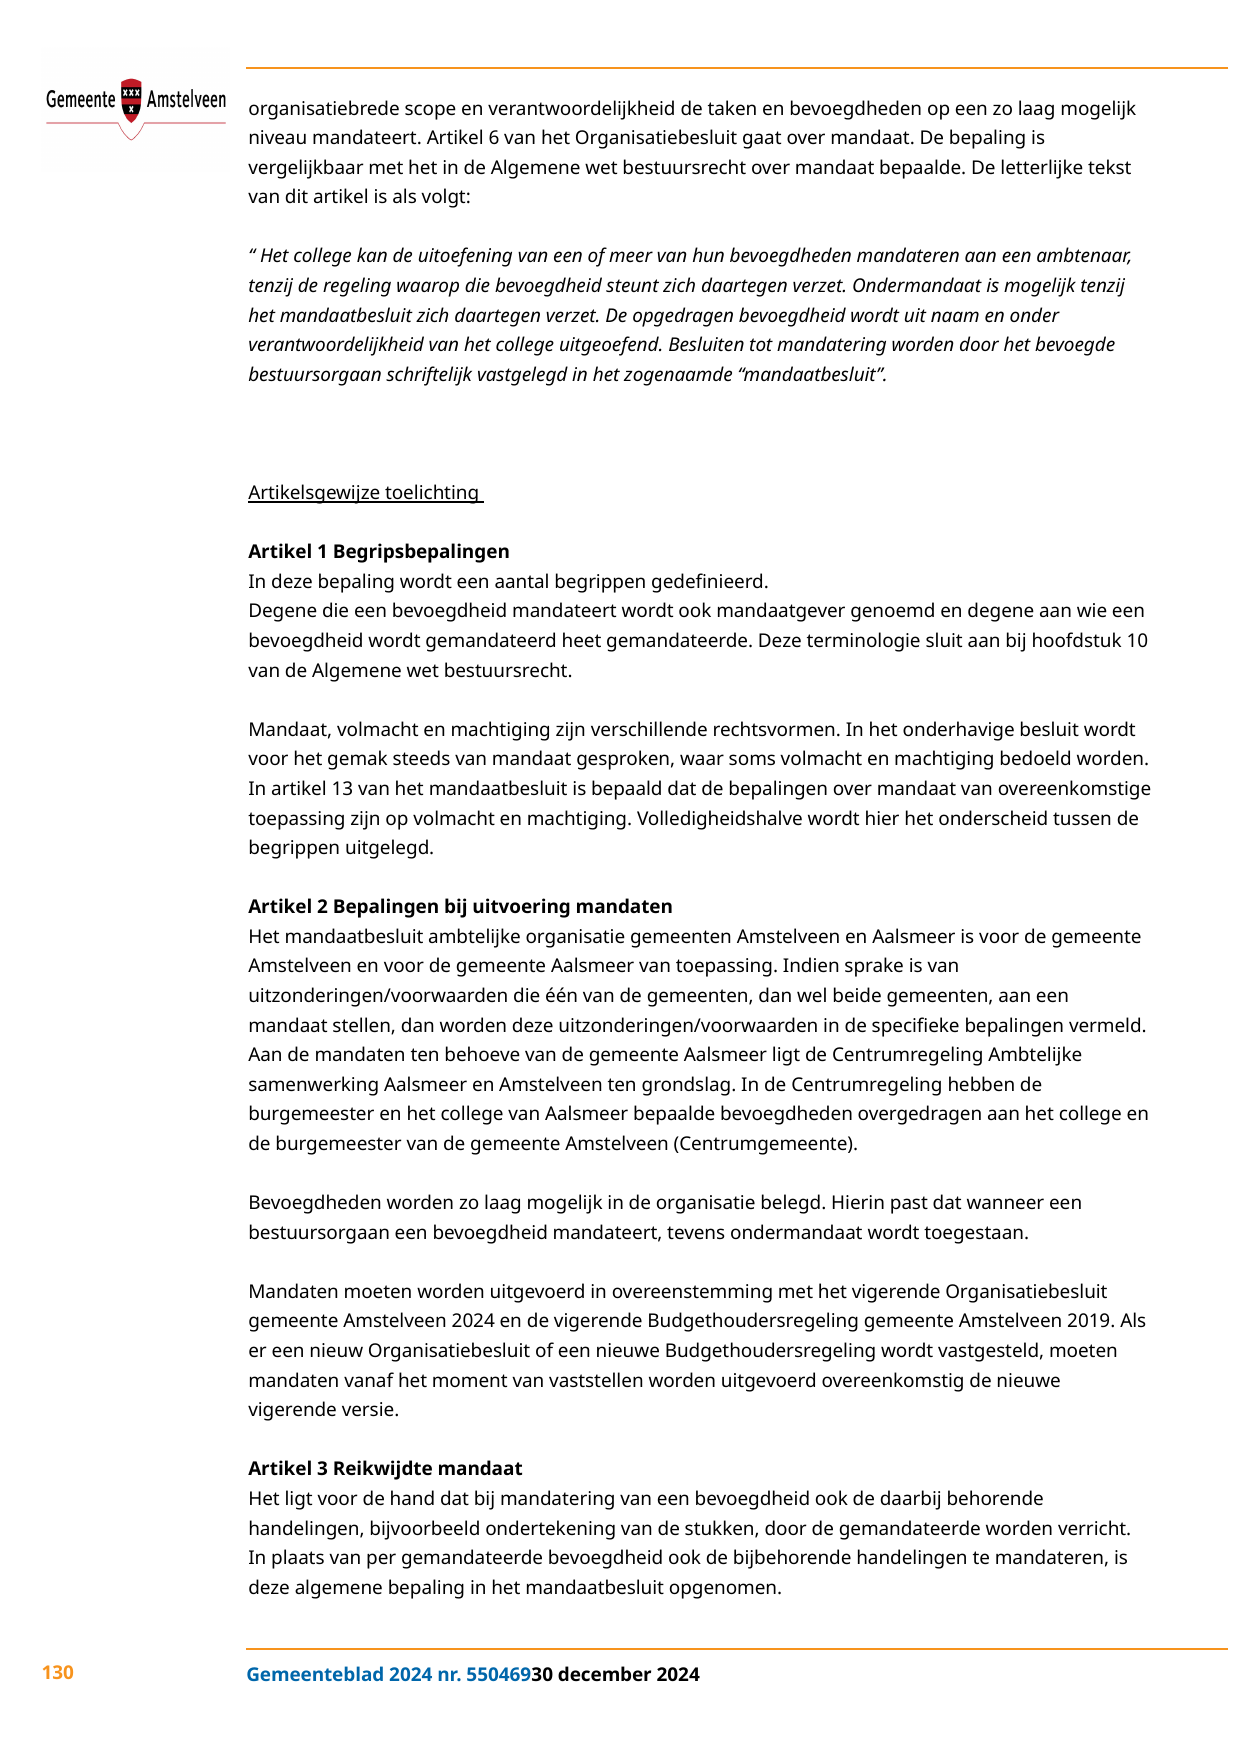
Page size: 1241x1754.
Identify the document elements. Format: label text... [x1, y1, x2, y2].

text Artikelsgewijze toelichting [248, 479, 1152, 505]
text In deze bepaling wordt een aantal begrippen gedefinieerd. [248, 568, 1152, 594]
text Het mandaatbesluit ambtelijke organisatie gemeenten Amstelveen en Aalsmeer is voor de gemeente Amstelveen en voor de gemeente Aalsmeer van toepassing. Indien sprake is van uitzonderingen/voorwaarden die één van de gemeenten, dan wel beide gemeenten, aan een mandaat stellen, dan worden deze uitzonderingen/voorwaarden in de specifieke bepalingen vermeld. Aan de mandaten ten behoeve van de gemeente Aalsmeer ligt de Centrumregeling Ambtelijke samenwerking Aalsmeer en Amstelveen ten grondslag. In de Centrumregeling hebben de burgemeester en het college van Aalsmeer bepaalde bevoegdheden overgedragen aan het college en de burgemeester van de gemeente Amstelveen (Centrumgemeente). [248, 923, 1152, 1156]
text Artikel 3 Reikwijdte mandaat [248, 1456, 1152, 1481]
text Artikel 1 Begripsbepalingen [248, 538, 1152, 564]
text Degene die een bevoegdheid mandateert wordt ook mandaatgever genoemd en degene aan wie een bevoegdheid wordt gemandateerd heet gemandateerde. Deze terminologie sluit aan bij hoofdstuk 10 van de Algemene wet bestuursrecht. [248, 598, 1152, 683]
text Artikel 2 Bepalingen bij uitvoering mandaten [248, 893, 1152, 919]
text Bevoegdheden worden zo laag mogelijk in de organisatie belegd. Hierin past dat wanneer een bestuursorgaan een bevoegdheid mandateert, tevens ondermandaat wordt toegestaan. [248, 1189, 1152, 1245]
text Mandaten moeten worden uitgevoerd in overeenstemming met het vigerende Organisatiebesluit gemeente Amstelveen 2024 en de vigerende Budgethoudersregeling gemeente Amstelveen 2019. Als er een nieuw Organisatiebesluit of een nieuwe Budgethoudersregeling wordt vastgesteld, moeten mandaten vanaf het moment van vaststellen worden uitgevoerd overeenkomstig de nieuwe vigerende versie. [248, 1278, 1152, 1422]
text Mandaat, volmacht en machtiging zijn verschillende rechtsvormen. In het onderhavige besluit wordt voor het gemak steeds van mandaat gesproken, waar soms volmacht en machtiging bedoeld worden. In artikel 13 van het mandaatbesluit is bepaald dat de bepalingen over mandaat van overeenkomstige toepassing zijn op volmacht en machtiging. Volledigheidshalve wordt hier het onderscheid tussen de begrippen uitgelegd. [248, 716, 1152, 860]
picture [41, 47, 231, 172]
text “ Het college kan de uitoefening van een of meer van hun bevoegdheden mandateren aan een ambtenaar, tenzij de regeling waarop die bevoegdheid steunt zich daartegen verzet. Ondermandaat is mogelijk tenzij het mandaatbesluit zich daartegen verzet. De opgedragen bevoegdheid wordt uit naam en onder verantwoordelijkheid van het college uitgeoefend. Besluiten tot mandatering worden door het bevoegde bestuursorgaan schriftelijk vastgelegd in het zogenaamde “mandaatbesluit”. [248, 243, 1152, 387]
text organisatiebrede scope en verantwoordelijkheid de taken en bevoegdheden op een zo laag mogelijk niveau mandateert. Artikel 6 van het Organisatiebesluit gaat over mandaat. De bepaling is vergelijkbaar met het in de Algemene wet bestuursrecht over mandaat bepaalde. De letterlijke tekst van dit artikel is als volgt: [248, 95, 1152, 209]
text Het ligt voor de hand dat bij mandatering van een bevoegdheid ook de daarbij behorende handelingen, bijvoorbeeld ondertekening van de stukken, door de gemandateerde worden verricht. In plaats van per gemandateerde bevoegdheid ook de bijbehorende handelingen te mandateren, is deze algemene bepaling in het mandaatbesluit opgenomen. [248, 1485, 1152, 1600]
